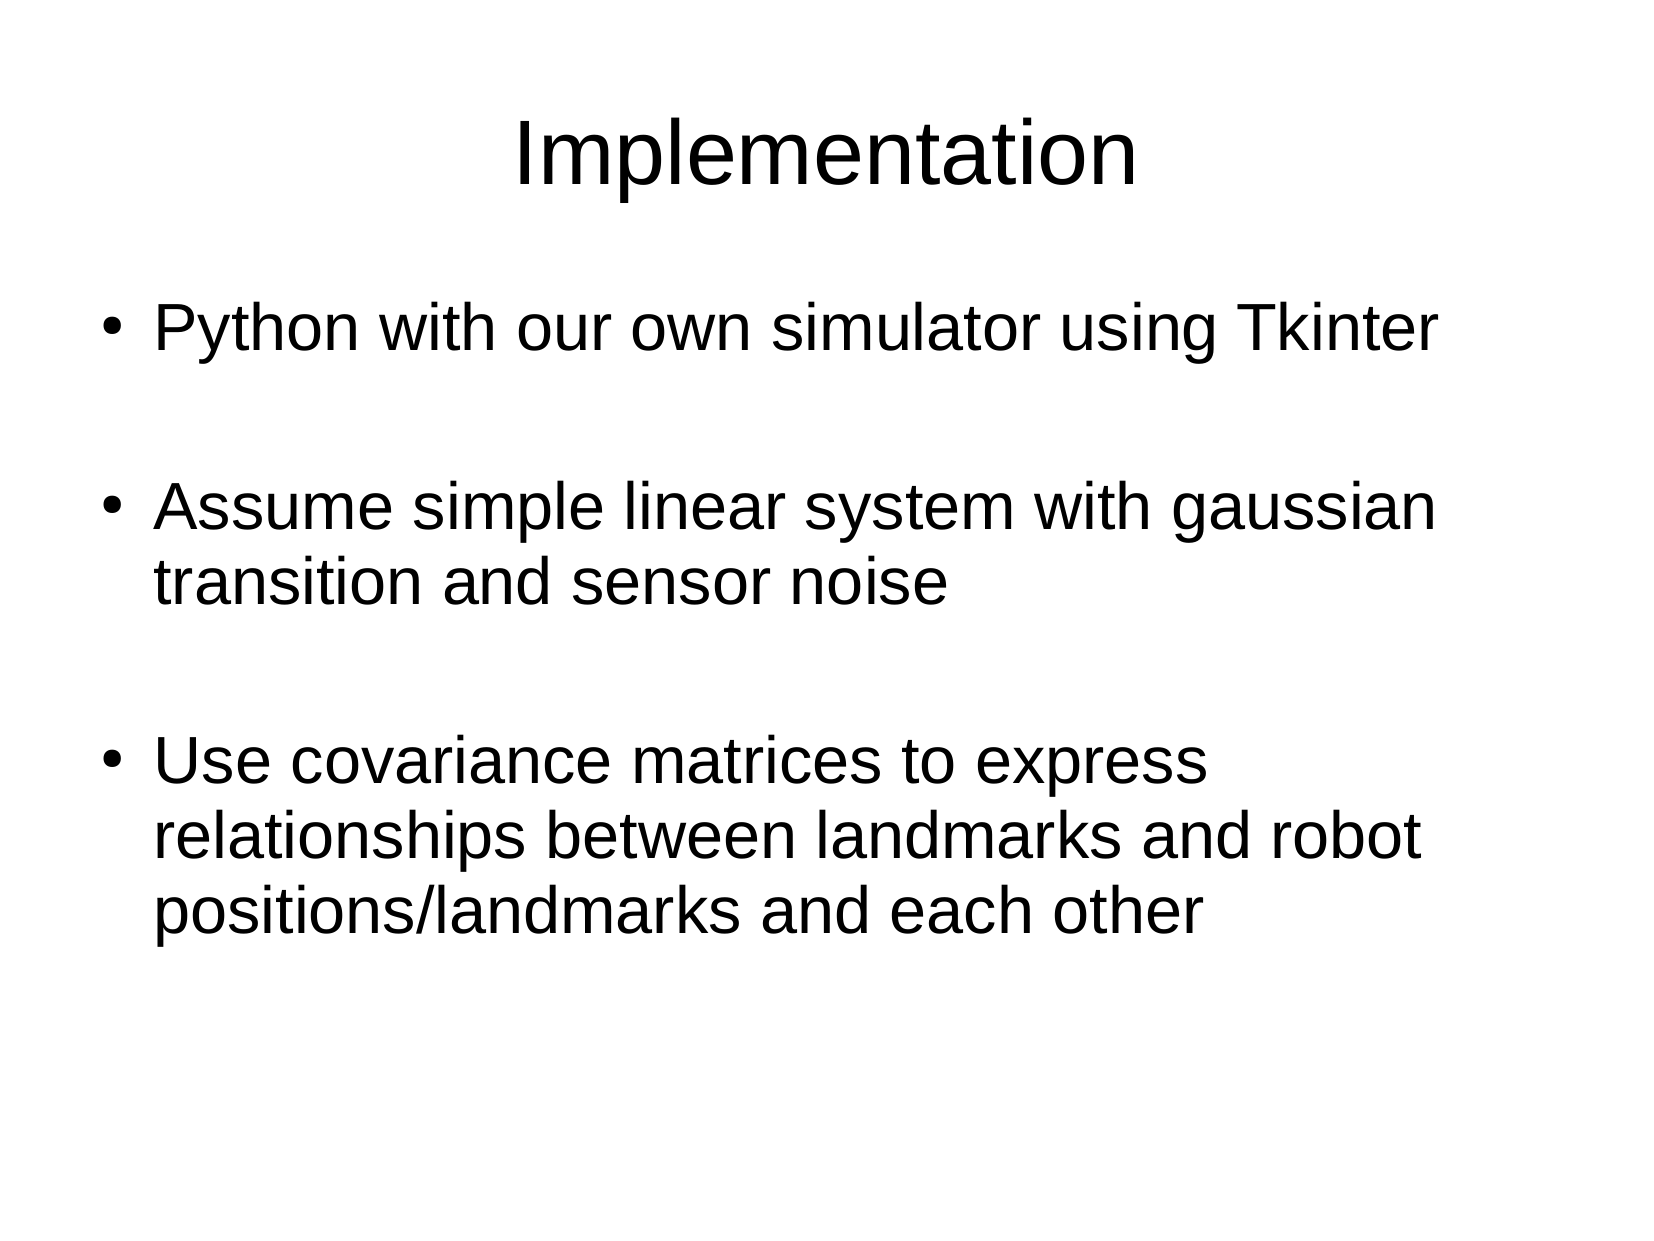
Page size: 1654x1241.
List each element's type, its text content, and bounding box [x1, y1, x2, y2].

list Python with our own simulator using Tkinter Assume simple linear system with gaussian transition and sensor noise Use covariance matrices to express relationships between landmarks and robot positions/landmarks and each other [82, 290, 1571, 1010]
title Implementation [82, 49, 1571, 257]
